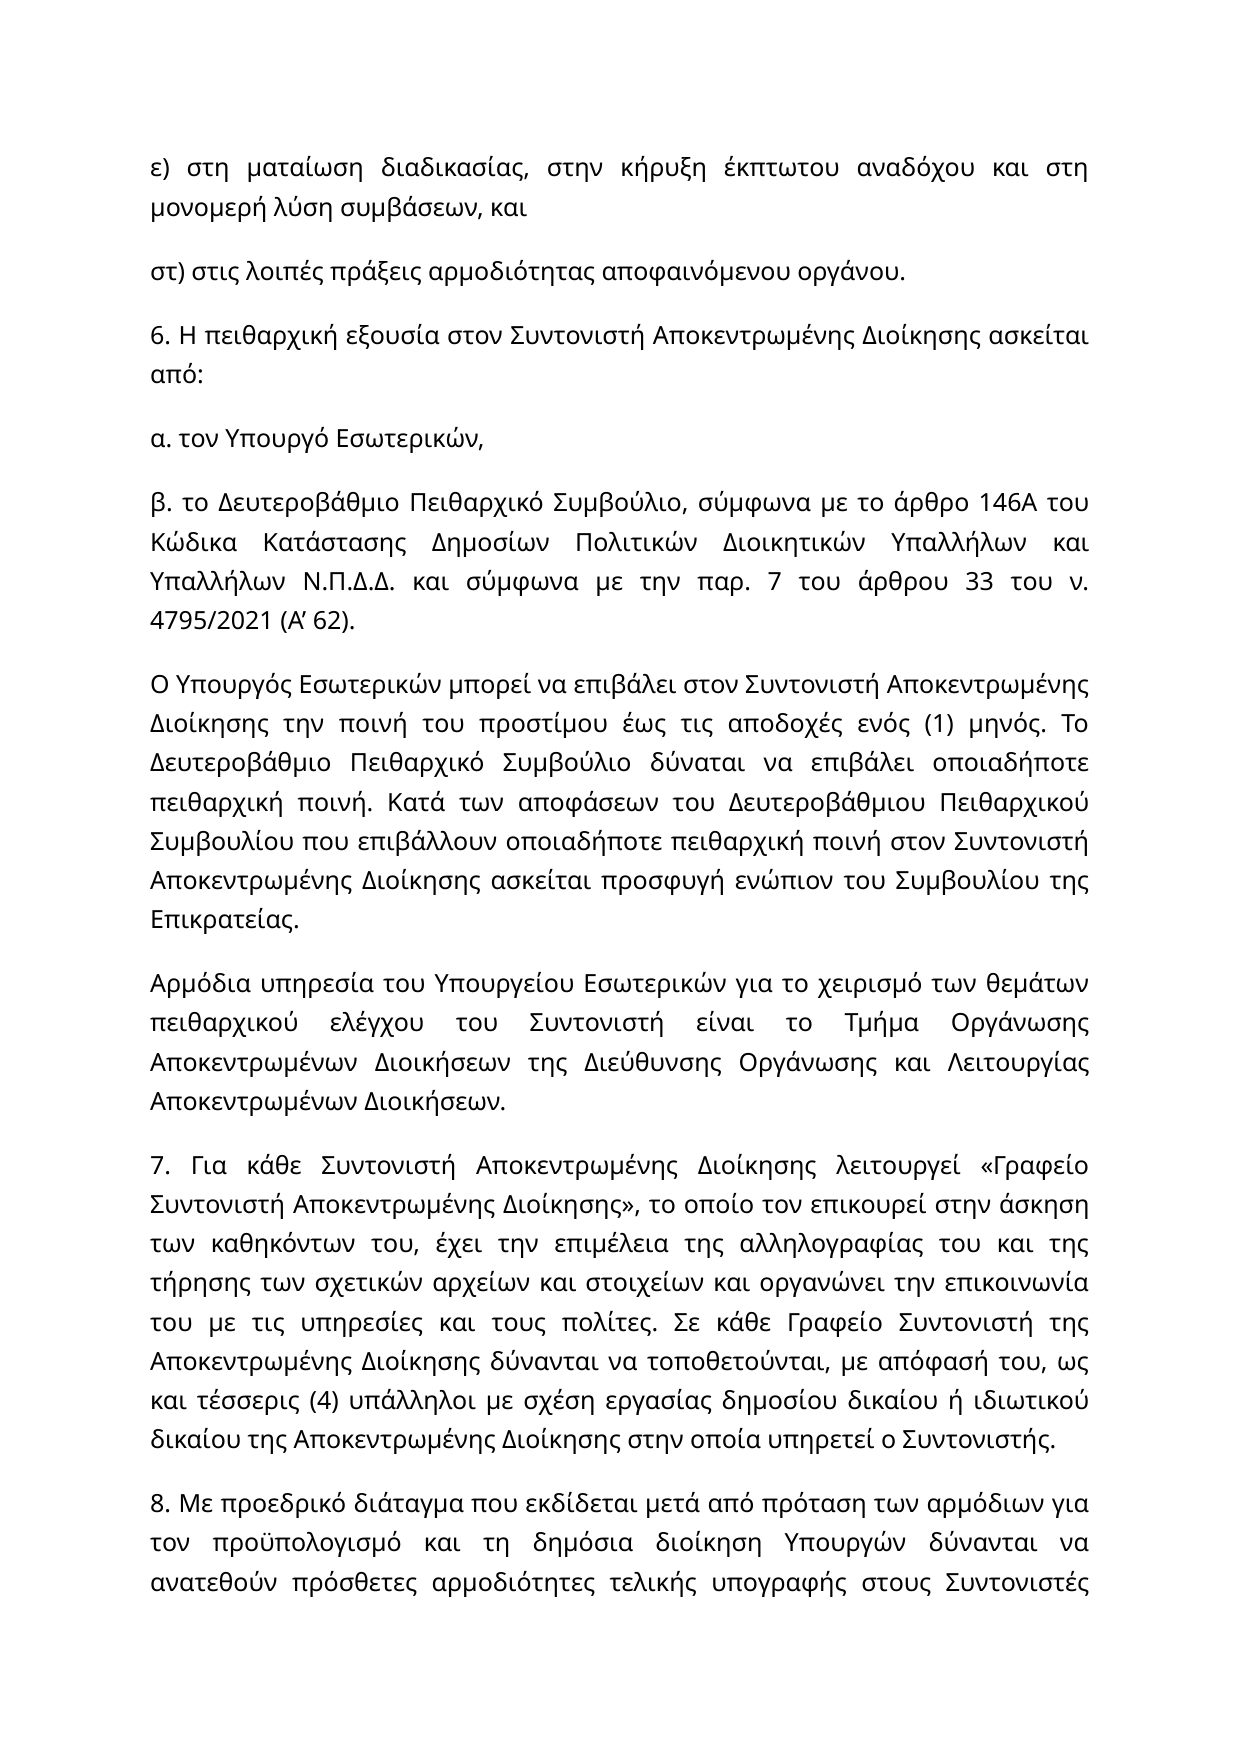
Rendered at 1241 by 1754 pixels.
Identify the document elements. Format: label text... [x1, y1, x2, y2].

text ε) στη ματαίωση διαδικασίας, στην κήρυξη έκπτωτου αναδόχου και στη μονομερή λύση συμβάσεων, και [150, 150, 1090, 223]
text στ) στις λοιπές πράξεις αρμοδιότητας αποφαινόμενου οργάνου. [150, 253, 1090, 287]
text Ο Υπουργός Εσωτερικών μπορεί να επιβάλει στον Συντονιστή Αποκεντρωμένης Διοίκησης την ποινή του προστίμου έως τις αποδοχές ενός (1) μηνός. Το Δευτεροβάθμιο Πειθαρχικό Συμβούλιο δύναται να επιβάλει οποιαδήποτε πειθαρχική ποινή. Κατά των αποφάσεων του Δευτεροβάθμιου Πειθαρχικού Συμβουλίου που επιβάλλουν οποιαδήποτε πειθαρχική ποινή στον Συντονιστή Αποκεντρωμένης Διοίκησης ασκείται προσφυγή ενώπιον του Συμβουλίου της Επικρατείας. [150, 667, 1090, 936]
text Αρμόδια υπηρεσία του Υπουργείου Εσωτερικών για το χειρισμό των θεμάτων πειθαρχικού ελέγχου του Συντονιστή είναι το Τμήμα Οργάνωσης Αποκεντρωμένων Διοικήσεων της Διεύθυνσης Οργάνωσης και Λειτουργίας Αποκεντρωμένων Διοικήσεων. [150, 966, 1090, 1117]
text α. τον Υπουργό Εσωτερικών, [150, 421, 1090, 455]
text 7. Για κάθε Συντονιστή Αποκεντρωμένης Διοίκησης λειτουργεί «Γραφείο Συντονιστή Αποκεντρωμένης Διοίκησης», το οποίο τον επικουρεί στην άσκηση των καθηκόντων του, έχει την επιμέλεια της αλληλογραφίας του και της τήρησης των σχετικών αρχείων και στοιχείων και οργανώνει την επικοινωνία του με τις υπηρεσίες και τους πολίτες. Σε κάθε Γραφείο Συντονιστή της Αποκεντρωμένης Διοίκησης δύνανται να τοποθετούνται, με απόφασή του, ως και τέσσερις (4) υπάλληλοι με σχέση εργασίας δημοσίου δικαίου ή ιδιωτικού δικαίου της Αποκεντρωμένης Διοίκησης στην οποία υπηρετεί ο Συντονιστής. [150, 1147, 1090, 1456]
text β. το Δευτεροβάθμιο Πειθαρχικό Συμβούλιο, σύμφωνα με το άρθρο 146Α του Κώδικα Κατάστασης Δημοσίων Πολιτικών Διοικητικών Υπαλλήλων και Υπαλλήλων Ν.Π.Δ.Δ. και σύμφωνα με την παρ. 7 του άρθρου 33 του ν. 4795/2021 (Α’ 62). [150, 485, 1090, 637]
text 6. Η πειθαρχική εξουσία στον Συντονιστή Αποκεντρωμένης Διοίκησης ασκείται από: [150, 317, 1090, 391]
text 8. Με προεδρικό διάταγμα που εκδίδεται μετά από πρόταση των αρμόδιων για τον προϋπολογισμό και τη δημόσια διοίκηση Υπουργών δύνανται να ανατεθούν πρόσθετες αρμοδιότητες τελικής υπογραφής στους Συντονιστές [150, 1486, 1090, 1598]
